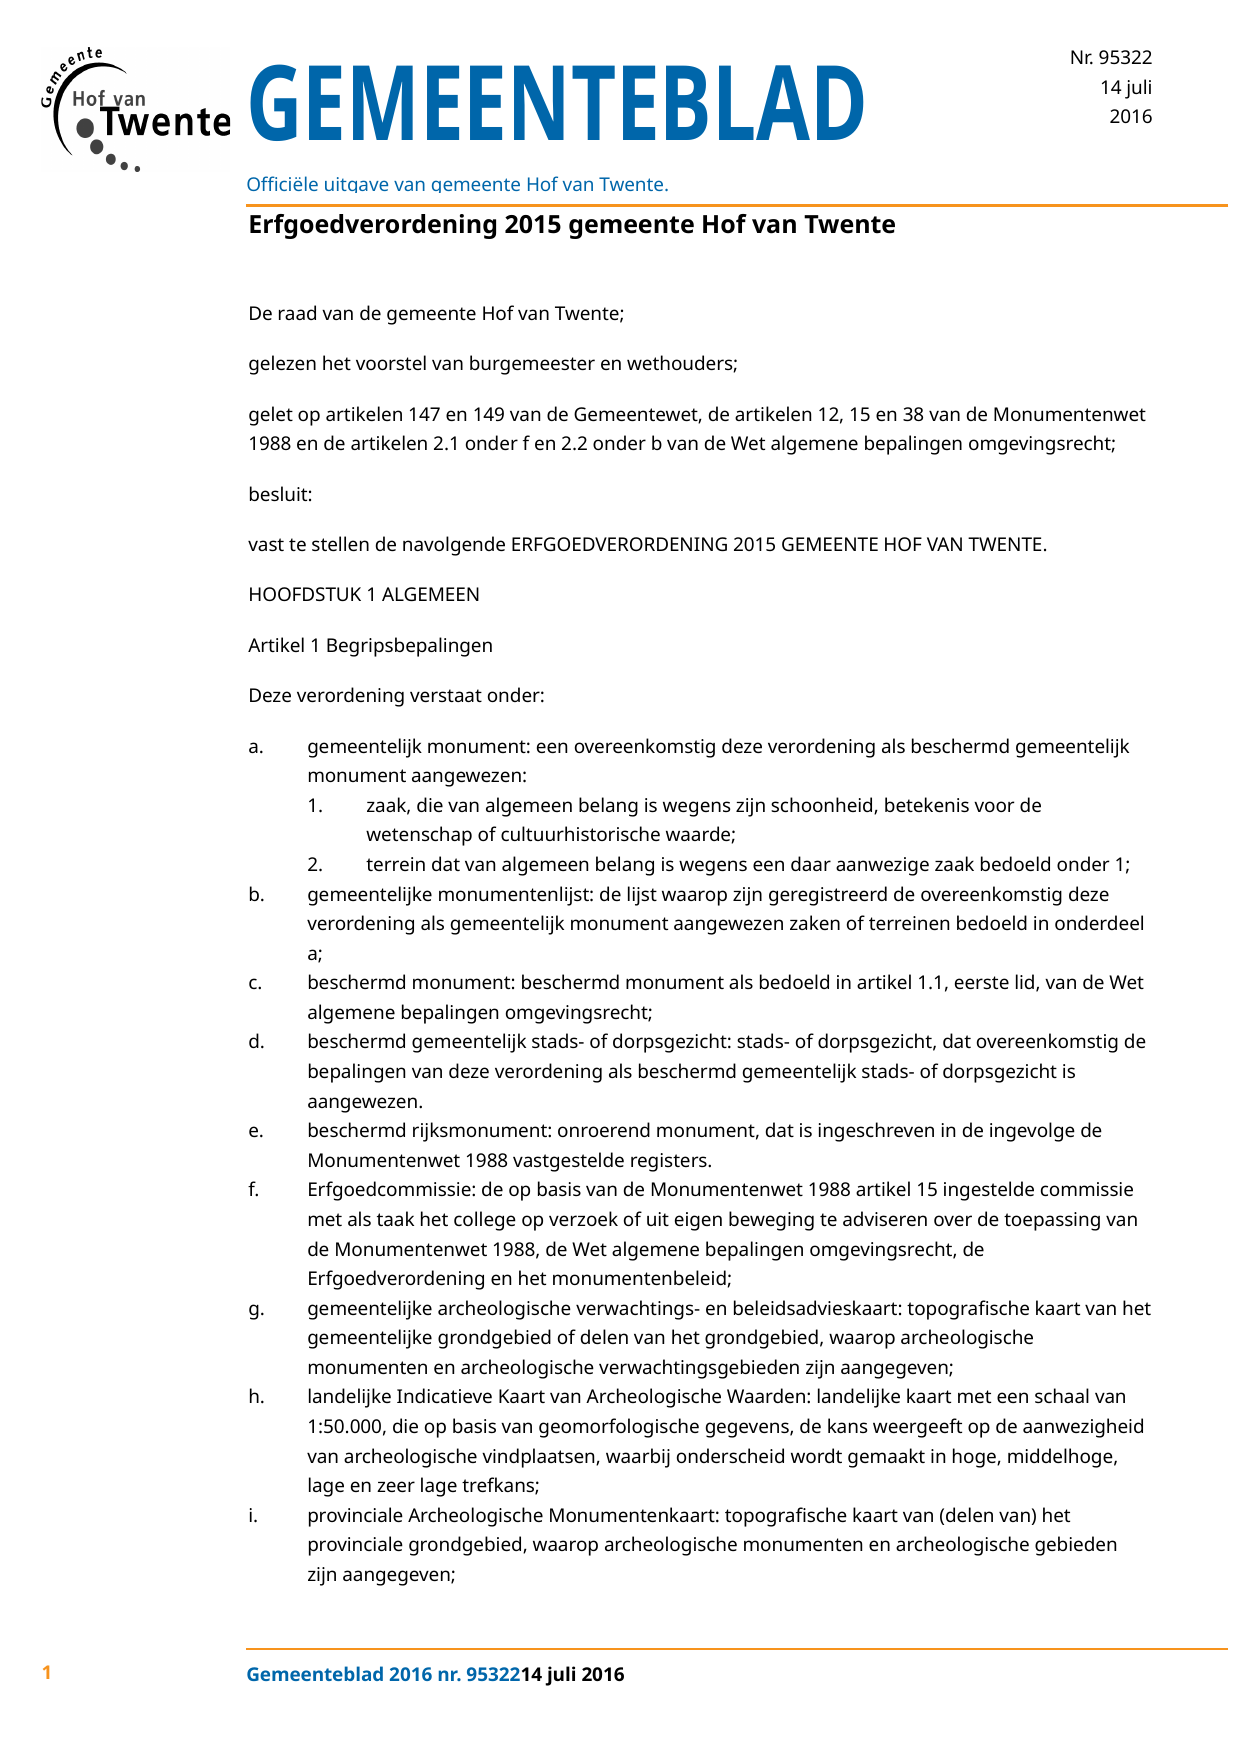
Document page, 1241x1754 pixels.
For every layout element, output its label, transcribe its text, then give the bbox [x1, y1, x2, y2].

text HOOFDSTUK 1 ALGEMEEN [248, 582, 1152, 607]
list provinciale Archeologische Monumentenkaart: topografische kaart van (delen van) het provinciale grondgebied, waarop archeologische monumenten en archeologische gebieden zijn aangegeven; [248, 1502, 1152, 1587]
list beschermd rijksmonument: onroerend monument, dat is ingeschreven in de ingevolge de Monumentenwet 1988 vastgestelde registers. [248, 1117, 1152, 1173]
list beschermd gemeentelijk stads- of dorpsgezicht: stads- of dorpsgezicht, dat overeenkomstig de bepalingen van deze verordening als beschermd gemeentelijk stads- of dorpsgezicht is aangewezen. [248, 1029, 1152, 1113]
text Erfgoedverordening 2015 gemeente Hof van Twente [248, 207, 1152, 241]
list beschermd monument: beschermd monument als bedoeld in artikel 1.1, eerste lid, van de Wet algemene bepalingen omgevingsrecht; [248, 969, 1152, 1025]
list gemeentelijke archeologische verwachtings- en beleidsadvieskaart: topografische kaart van het gemeentelijke grondgebied of delen van het grondgebied, waarop archeologische monumenten en archeologische verwachtingsgebieden zijn aangegeven; [248, 1295, 1152, 1380]
text Artikel 1 Begripsbepalingen [248, 632, 1152, 658]
list landelijke Indicatieve Kaart van Archeologische Waarden: landelijke kaart met een schaal van 1:50.000, die op basis van geomorfologische gegevens, de kans weergeeft op de aanwezigheid van archeologische vindplaatsen, waarbij onderscheid wordt gemaakt in hoge, middelhoge, lage en zeer lage trefkans; [248, 1384, 1152, 1498]
list Erfgoedcommissie: de op basis van de Monumentenwet 1988 artikel 15 ingestelde commissie met als taak het college op verzoek of uit eigen beweging te adviseren over de toepassing van de Monumentenwet 1988, de Wet algemene bepalingen omgevingsrecht, de Erfgoedverordening en het monumentenbeleid; [248, 1177, 1152, 1291]
text De raad van de gemeente Hof van Twente; [248, 300, 1152, 326]
list terrein dat van algemeen belang is wegens een daar aanwezige zaak bedoeld onder 1; [307, 851, 1152, 877]
text besluit: [248, 481, 1152, 506]
picture [41, 47, 231, 172]
text vast te stellen de navolgende ERFGOEDVERORDENING 2015 GEMEENTE HOF VAN TWENTE. [248, 531, 1152, 557]
text Deze verordening verstaat onder: [248, 682, 1152, 708]
text gelezen het voorstel van burgemeester en wethouders; [248, 350, 1152, 376]
text gelet op artikelen 147 en 149 van de Gemeentewet, de artikelen 12, 15 en 38 van de Monumentenwet 1988 en de artikelen 2.1 onder f en 2.2 onder b van de Wet algemene bepalingen omgevingsrecht; [248, 401, 1152, 456]
list zaak, die van algemeen belang is wegens zijn schoonheid, betekenis voor de wetenschap of cultuurhistorische waarde; [307, 792, 1152, 847]
list gemeentelijk monument: een overeenkomstig deze verordening als beschermd gemeentelijk monument aangewezen: [248, 733, 1152, 788]
list gemeentelijke monumentenlijst: de lijst waarop zijn geregistreerd de overeenkomstig deze verordening als gemeentelijk monument aangewezen zaken of terreinen bedoeld in onderdeel a; [248, 881, 1152, 966]
